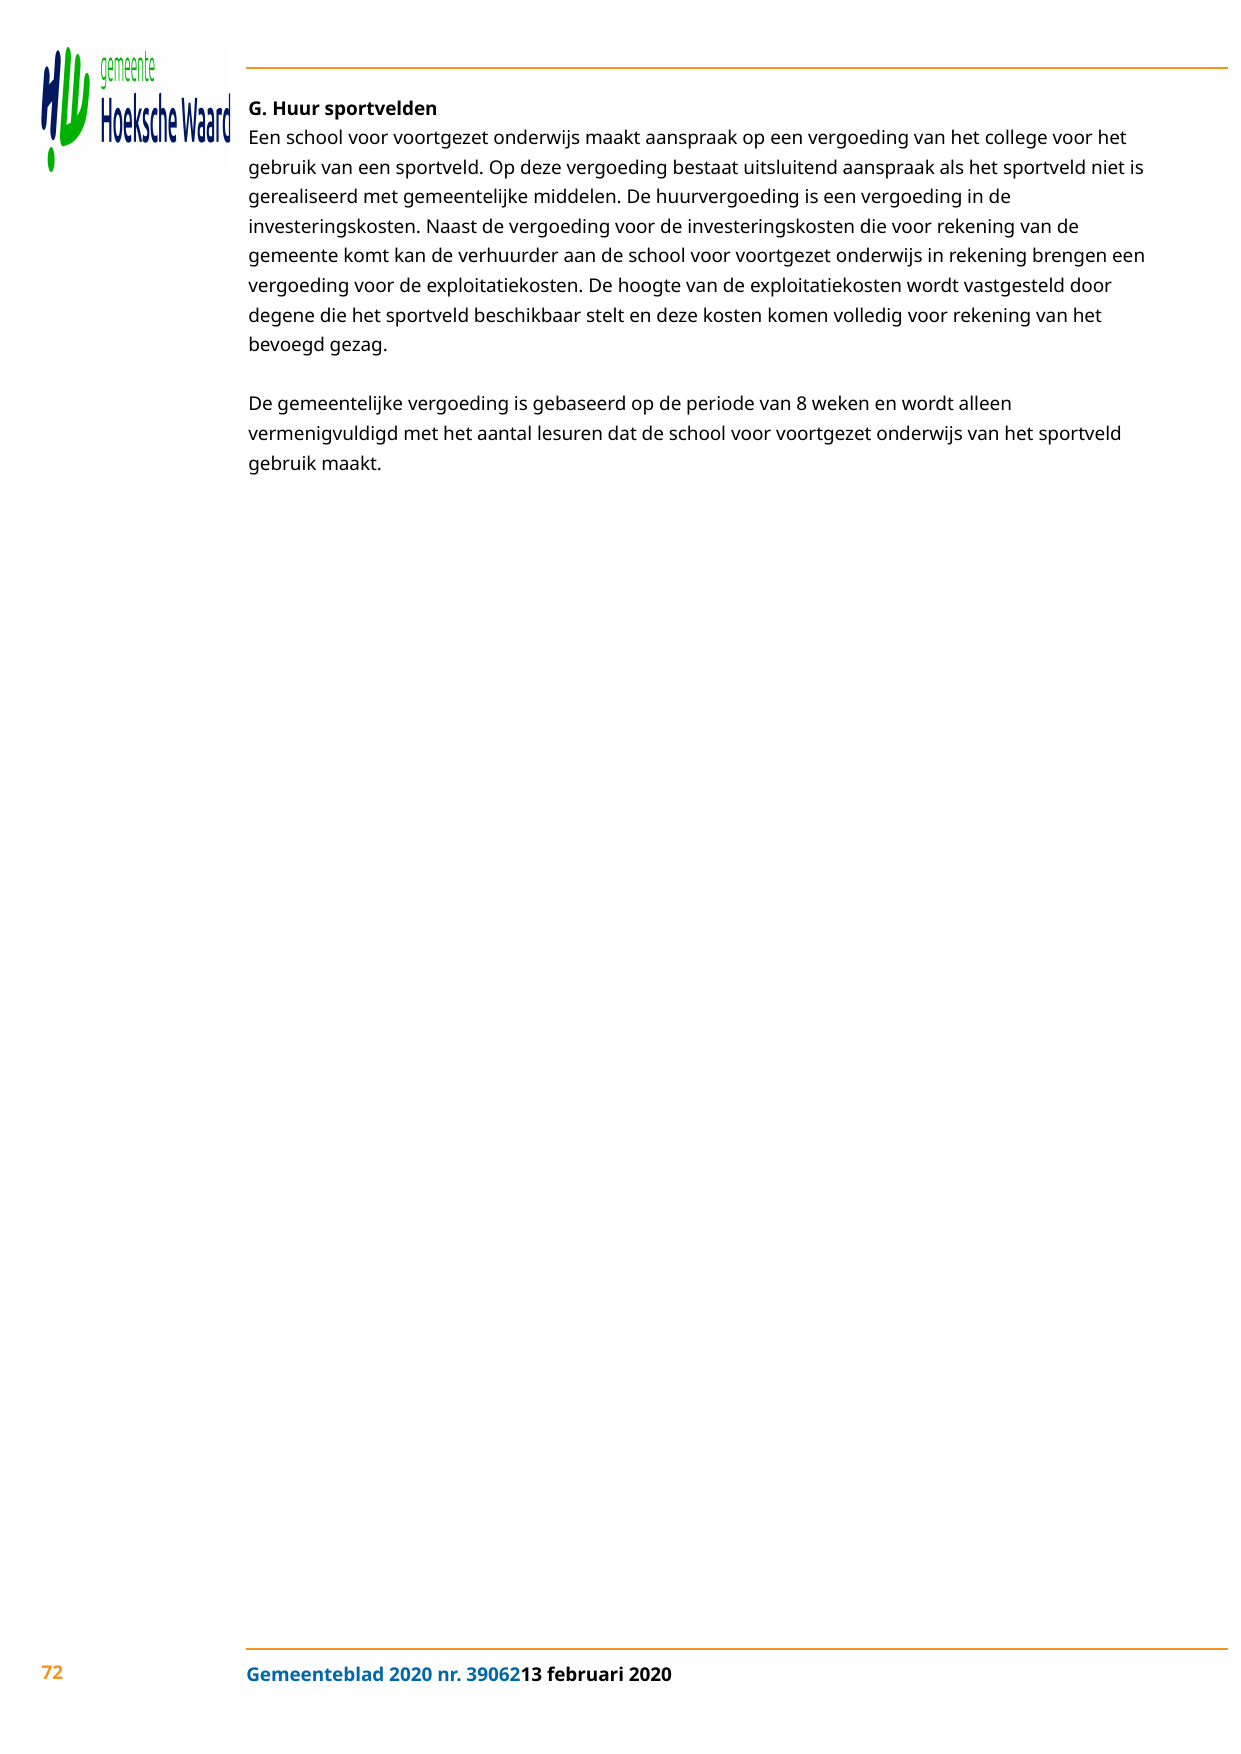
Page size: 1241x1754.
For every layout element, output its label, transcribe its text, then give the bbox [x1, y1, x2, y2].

text G. Huur sportvelden [248, 95, 1152, 121]
text De gemeentelijke vergoeding is gebaseerd op de periode van 8 weken en wordt alleen vermenigvuldigd met het aantal lesuren dat de school voor voortgezet onderwijs van het sportveld gebruik maakt. [248, 391, 1152, 476]
picture [41, 47, 231, 172]
text Een school voor voortgezet onderwijs maakt aanspraak op een vergoeding van het college voor het gebruik van een sportveld. Op deze vergoeding bestaat uitsluitend aanspraak als het sportveld niet is gerealiseerd met gemeentelijke middelen. De huurvergoeding is een vergoeding in de investeringskosten. Naast de vergoeding voor de investeringskosten die voor rekening van de gemeente komt kan de verhuurder aan de school voor voortgezet onderwijs in rekening brengen een vergoeding voor de exploitatiekosten. De hoogte van de exploitatiekosten wordt vastgesteld door degene die het sportveld beschikbaar stelt en deze kosten komen volledig voor rekening van het bevoegd gezag. [248, 124, 1152, 357]
